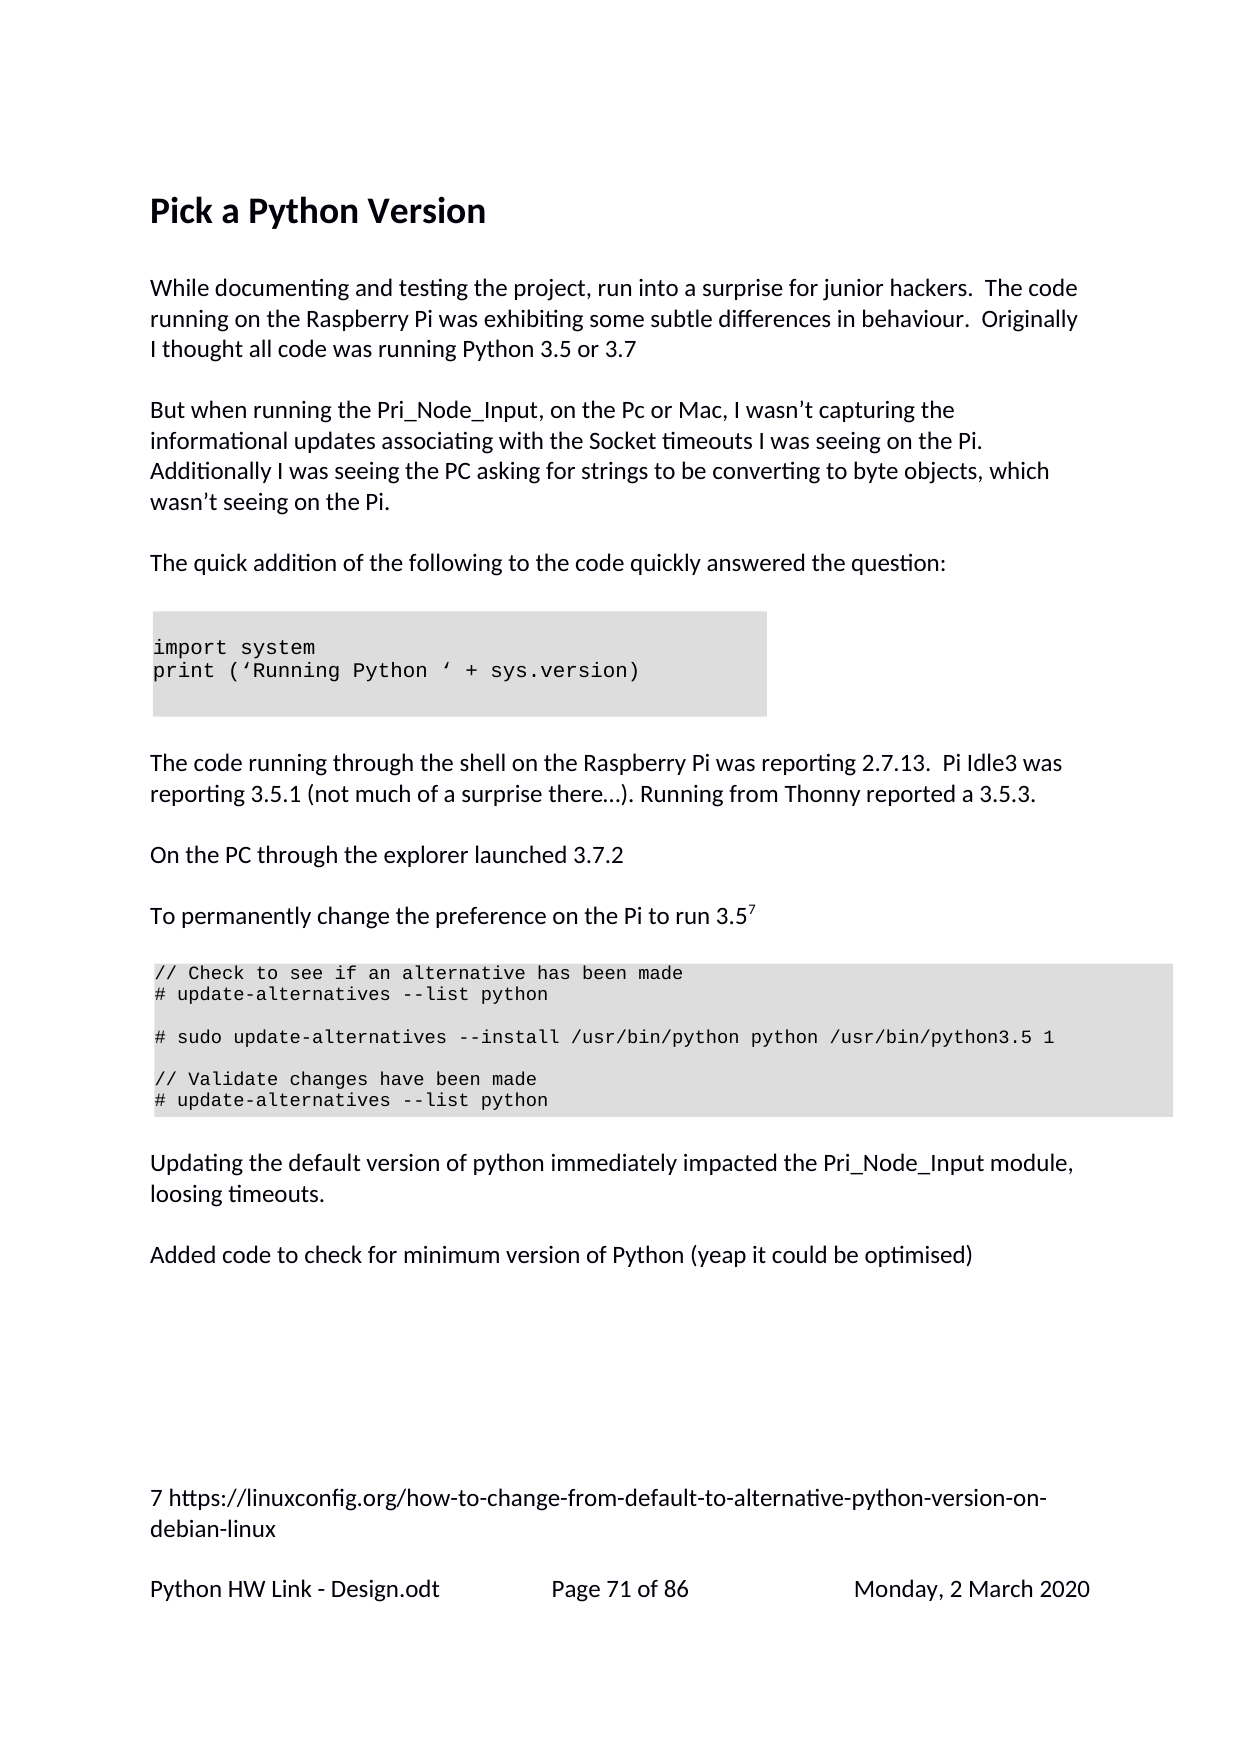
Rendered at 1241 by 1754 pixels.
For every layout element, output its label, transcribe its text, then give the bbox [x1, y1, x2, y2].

text Updating the default version of python immediately impacted the Pri_Node_Input module, loosing timeouts. [150, 1147, 1090, 1208]
text To permanently change the preference on the Pi to run 3.5 [150, 900, 1090, 930]
text While documenting and testing the project, run into a surprise for junior hackers. The code running on the Raspberry Pi was exhibiting some subtle differences in behaviour. Originally I thought all code was running Python 3.5 or 3.7 [150, 272, 1090, 364]
text But when running the Pri_Node_Input, on the Pc or Mac, I wasn’t capturing the informational updates associating with the Socket timeouts I was seeing on the Pi. Additionally I was seeing the PC asking for strings to be converting to byte objects, which wasn’t seeing on the Pi. [150, 394, 1090, 516]
text Added code to check for minimum version of Python (yeap it could be optimised) [150, 1239, 1090, 1269]
text The quick addition of the following to the code quickly answered the question: [150, 547, 1090, 577]
text https://linuxconfig.org/how-to-change-from-default-to-alternative-python-version-on-debian-linux [150, 1482, 1090, 1543]
text On the PC through the explorer launched 3.7.2 [150, 839, 1090, 869]
subtitle Pick a Python Version [150, 187, 1090, 233]
text The code running through the shell on the Raspberry Pi was reporting 2.7.13. Pi Idle3 was reporting 3.5.1 (not much of a surprise there…). Running from Thonny reported a 3.5.3. [150, 747, 1090, 808]
